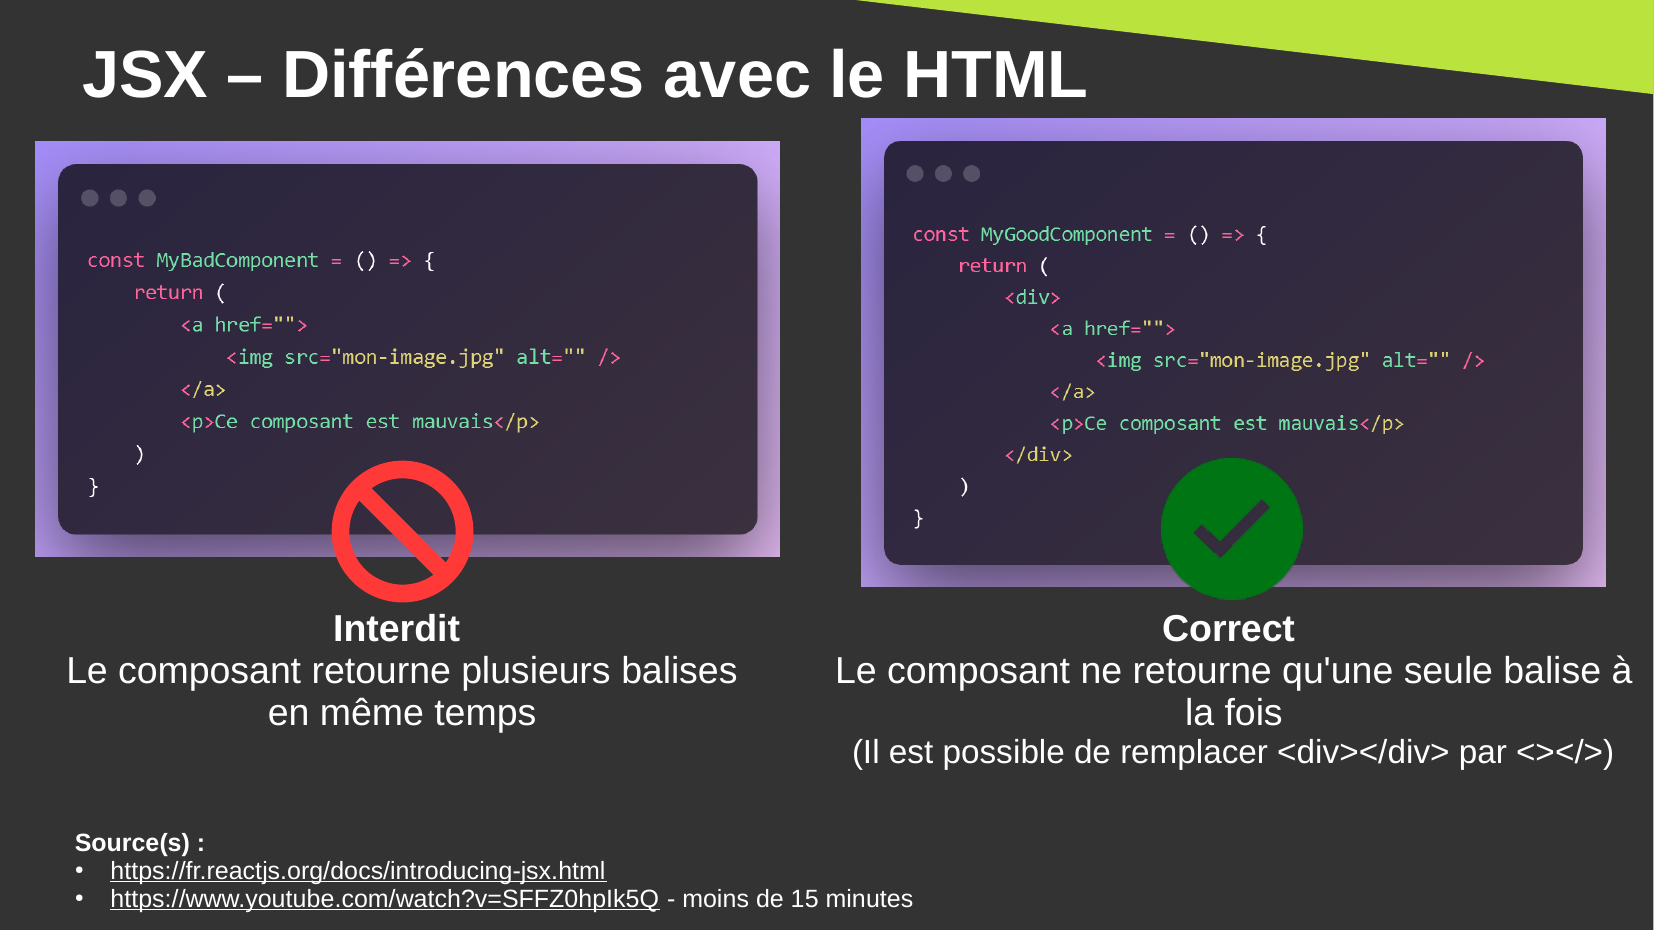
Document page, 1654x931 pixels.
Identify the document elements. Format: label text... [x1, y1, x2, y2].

picture [373, 479, 455, 557]
picture [35, 141, 780, 557]
text_box Source(s) : https://fr.reactjs.org/docs/introducing-jsx.html https://www.youtube.com/watch?v=SFFZ0hpIk5Q - moins de 15 minutes [60, 821, 1546, 921]
text_box Interdit Le composant retourne plusieurs balises en même temps [47, 599, 757, 741]
text_box [855, 0, 1654, 95]
picture [350, 502, 414, 557]
text_box Correct Le composant ne retourne qu'une seule balise à la fois (Il est possible de remplacer <div></div> par <></>) [819, 600, 1648, 815]
title JSX – Différences avec le HTML [82, 37, 1571, 112]
text_box [331, 460, 474, 599]
picture [861, 118, 1606, 600]
